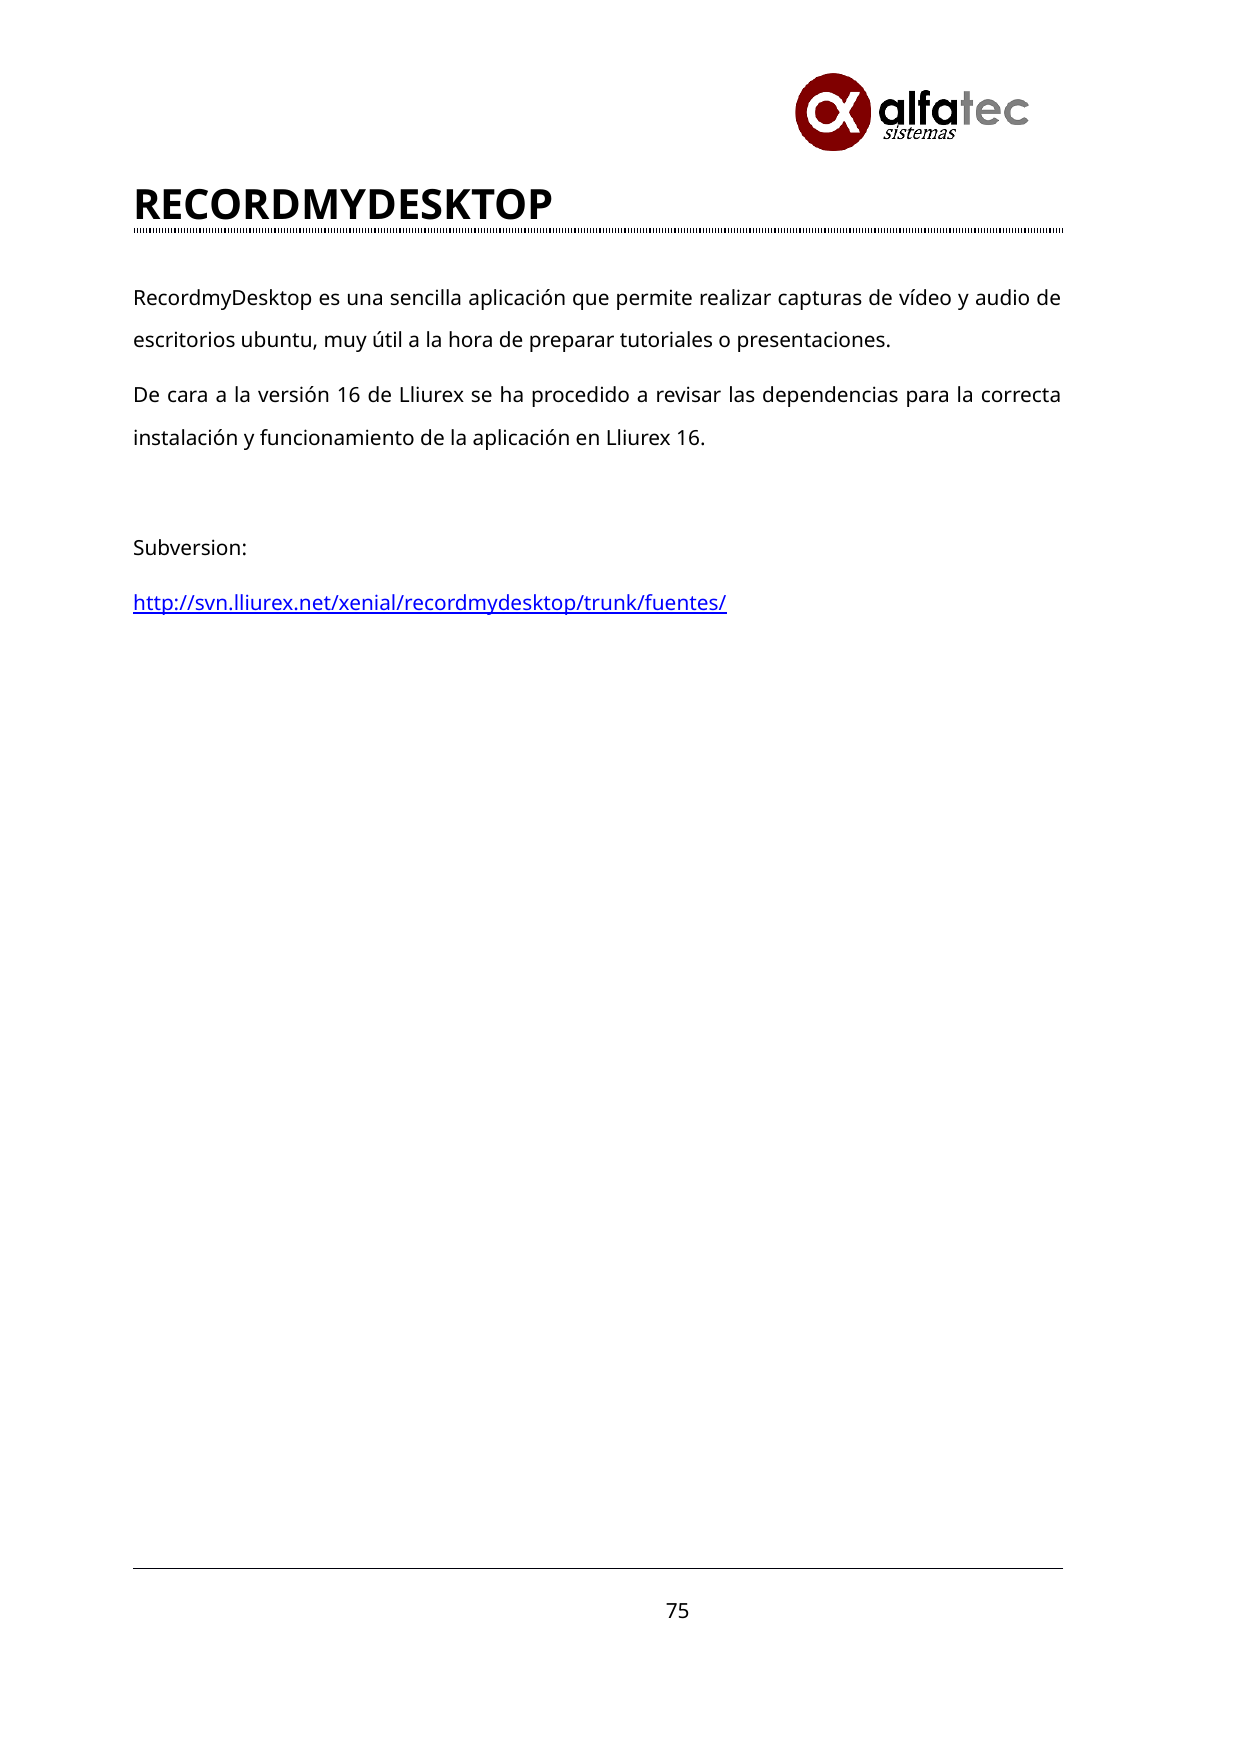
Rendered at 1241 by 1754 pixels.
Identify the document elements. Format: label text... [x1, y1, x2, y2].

text RecordmyDesktop es una sencilla aplicación que permite realizar capturas de vídeo y audio de escritorios ubuntu, muy útil a la hora de preparar tutoriales o presentaciones. [133, 283, 1063, 354]
picture [795, 73, 1031, 151]
text Subversion: [133, 533, 1063, 562]
subtitle RECORDMYDESKTOP [133, 193, 1063, 233]
text http://svn.lliurex.net/xenial/recordmydesktop/trunk/fuentes/ [133, 588, 1063, 617]
text De cara a la versión 16 de Lliurex se ha procedido a revisar las dependencias para la correcta instalación y funcionamiento de la aplicación en Lliurex 16. [133, 380, 1063, 451]
